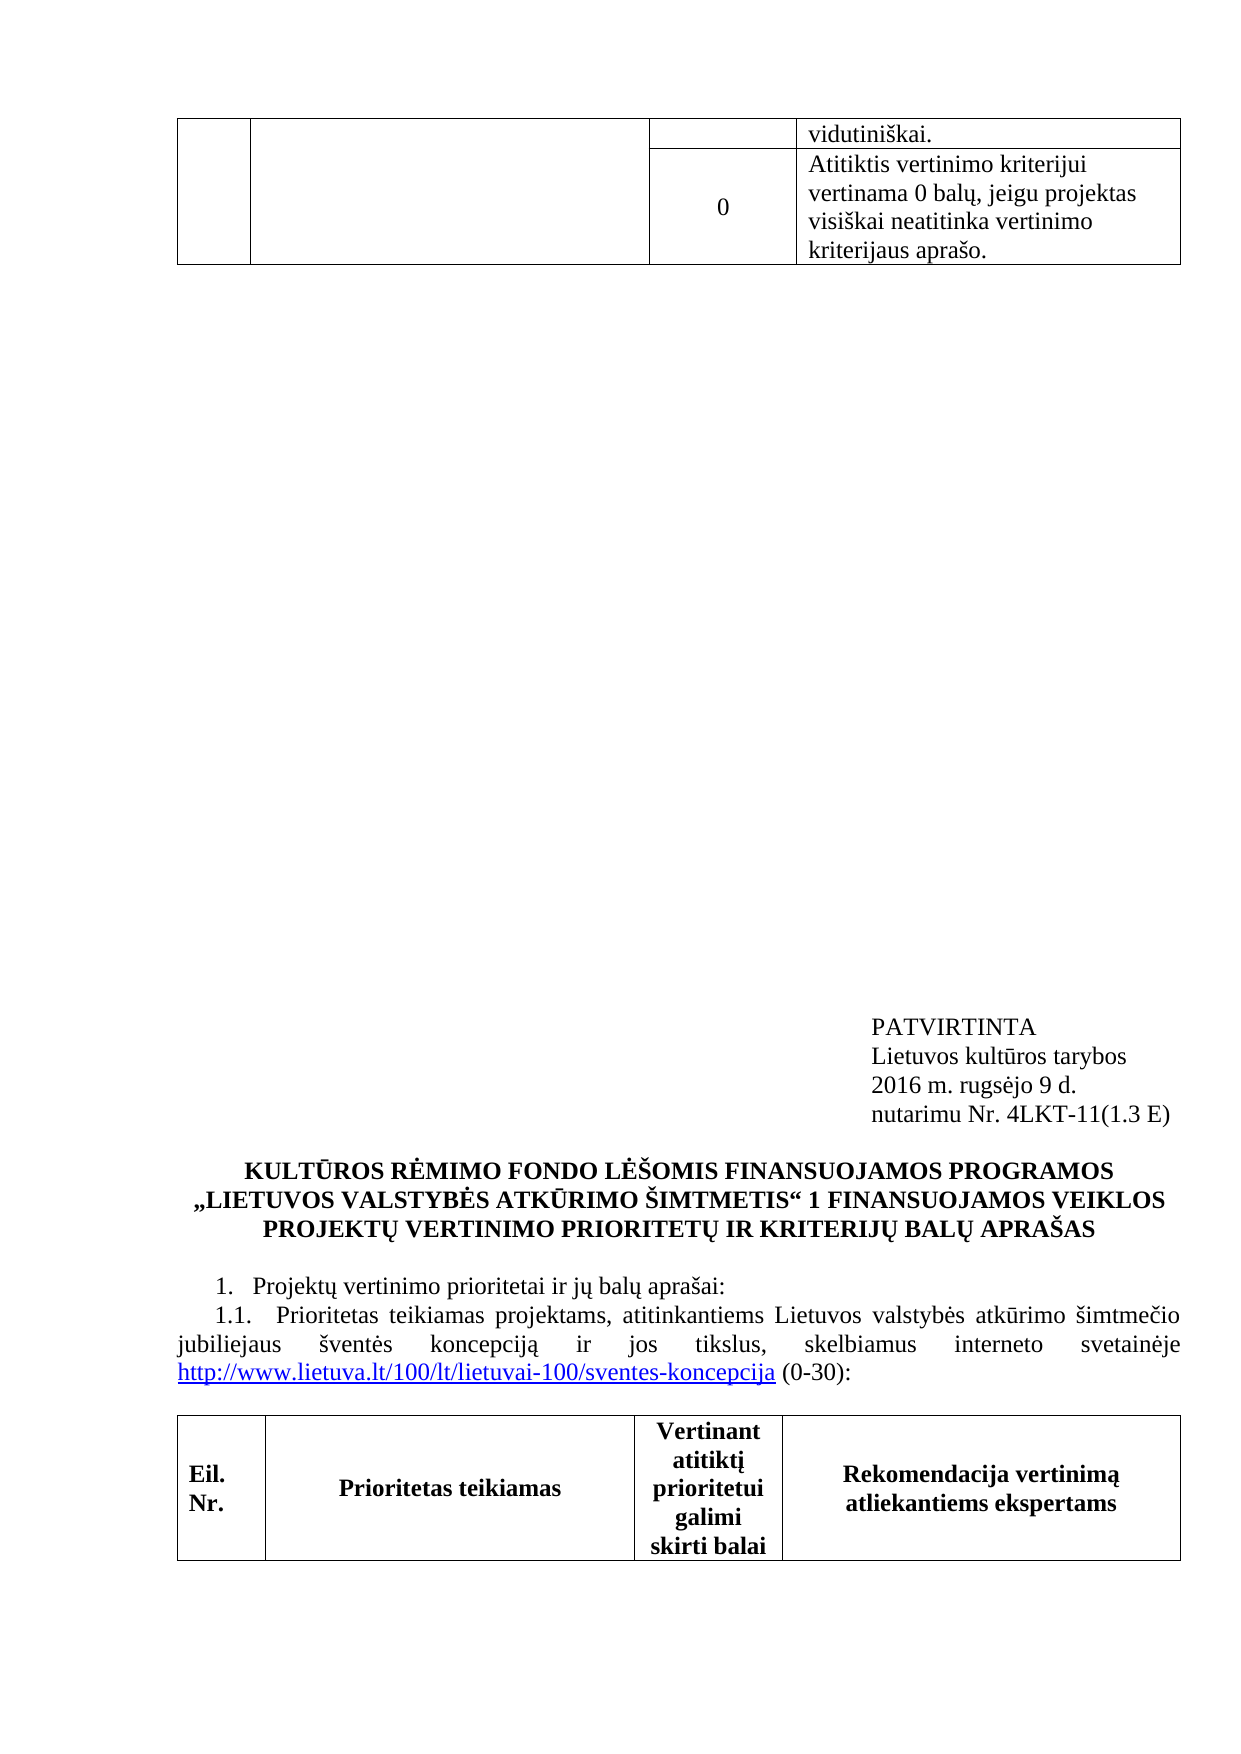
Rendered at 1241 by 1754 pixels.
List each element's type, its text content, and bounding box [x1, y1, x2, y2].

table_cell Atitiktis vertinimo kriterijui vertinama 0 balų, jeigu projektas visiškai neatitinka vertinimo kriterijaus aprašo. [797, 149, 1180, 264]
table_cell [178, 119, 250, 264]
text 2016 m. rugsėjo 9 d. [871, 1070, 1181, 1099]
table_cell vidutiniškai. [797, 119, 1180, 148]
text Lietuvos kultūros tarybos [177, 1041, 1181, 1070]
text 1. Projektų vertinimo prioritetai ir jų balų aprašai: [215, 1271, 1181, 1300]
table_header Vertinant atitiktį prioritetui galimi skirti balai [635, 1416, 782, 1560]
text PATVIRTINTA [177, 1012, 1181, 1041]
table_cell [251, 119, 649, 264]
table_cell [650, 119, 796, 148]
table_header Rekomendacija vertinimą atliekantiems ekspertams [783, 1416, 1180, 1560]
table_header Prioritetas teikiamas [266, 1416, 634, 1560]
text 1.1. Prioritetas teikiamas projektams, atitinkantiems Lietuvos valstybės atkūrimo šimtmečio jubiliejaus šventės koncepciją ir jos tikslus, skelbiamus interneto svetainėje http://www.lietuva.lt/100/lt/lietuvai-100/sventes-koncepcija (0-30): [177, 1300, 1181, 1386]
text KULTŪROS RĖMIMO FONDO LĖŠOMIS FINANSUOJAMOS PROGRAMOS „LIETUVOS VALSTYBĖS ATKŪRIMO ŠIMTMETIS“ 1 FINANSUOJAMOS VEIKLOS PROJEKTŲ VERTINIMO PRIORITETŲ IR KRITERIJŲ BALŲ APRAŠAS [177, 1156, 1181, 1242]
table_cell 0 [650, 149, 796, 264]
text nutarimu Nr. 4LKT-11(1.3 E) [871, 1099, 1181, 1127]
table_header Eil. Nr. [178, 1416, 265, 1560]
